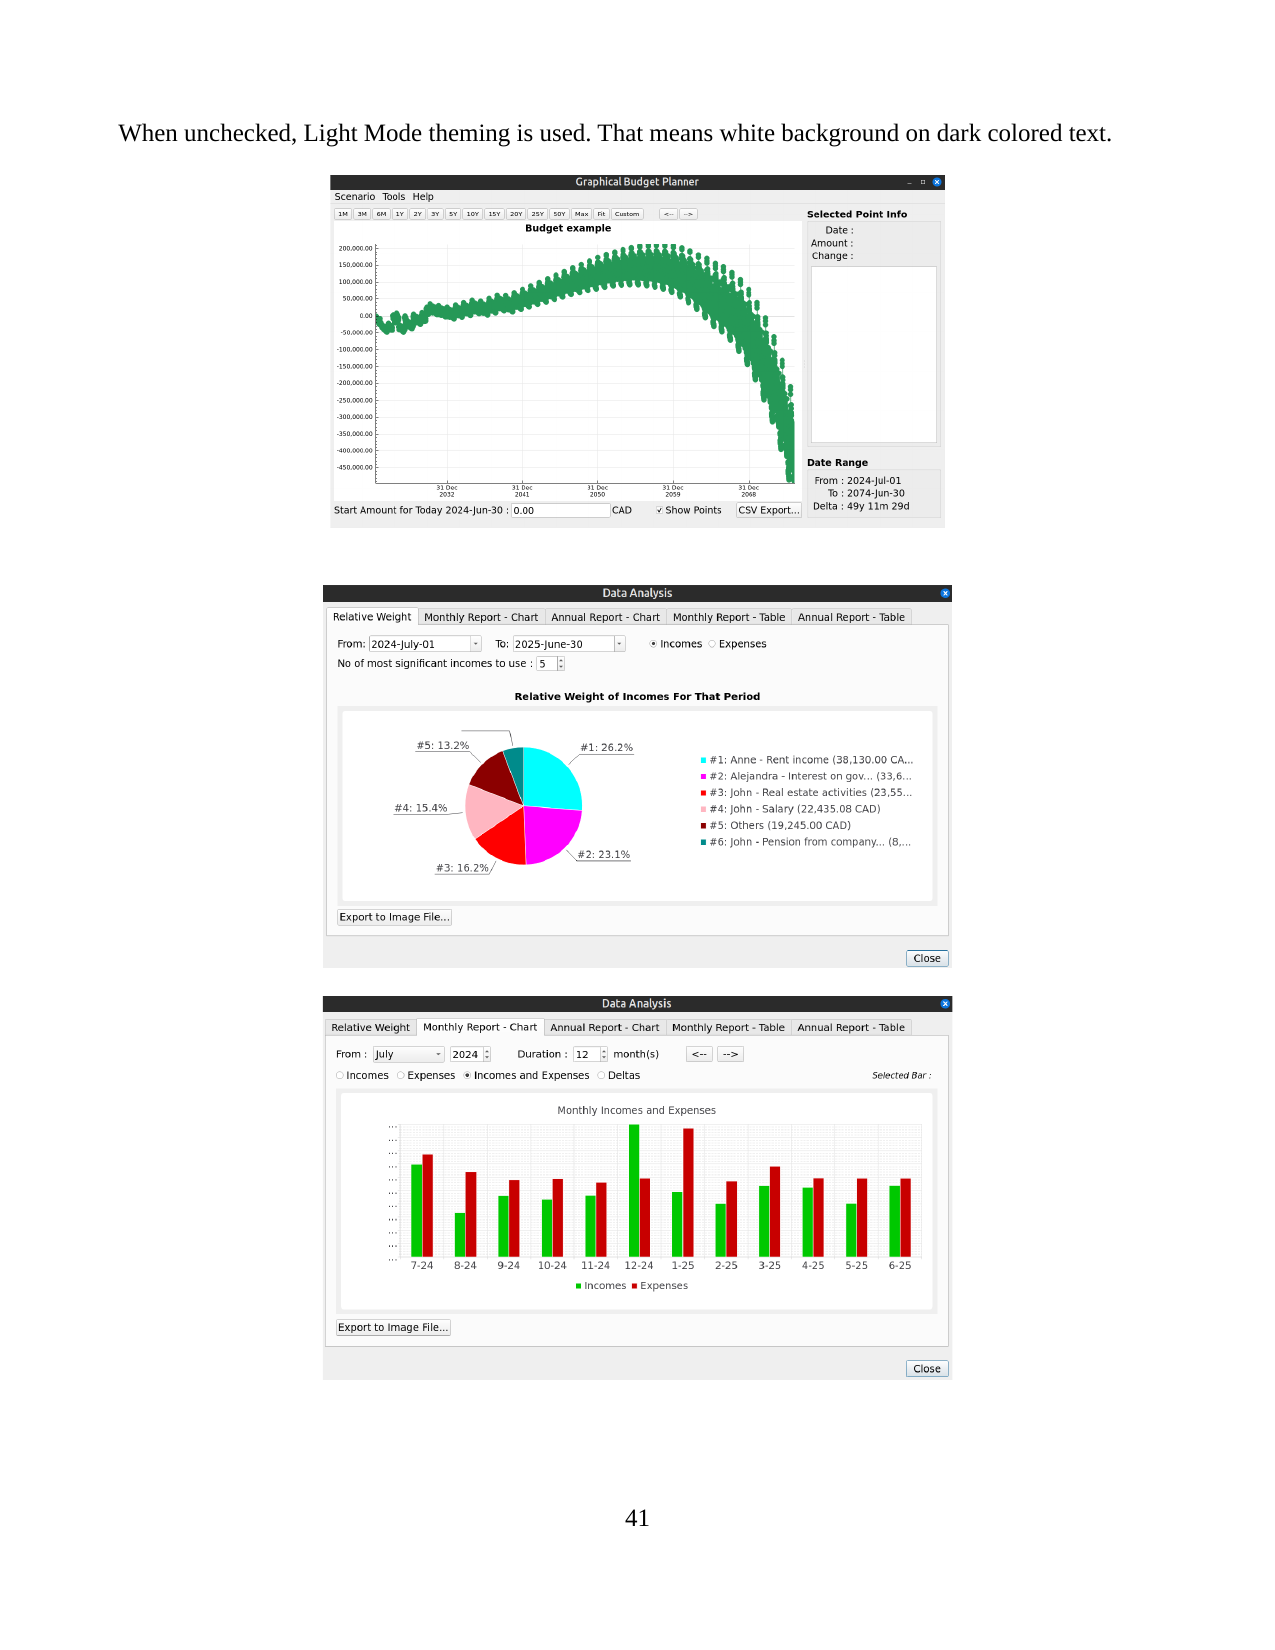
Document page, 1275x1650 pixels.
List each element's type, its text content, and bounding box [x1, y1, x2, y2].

text When unchecked, Light Mode theming is used. That means white background on dark colored text. [118, 118, 1157, 147]
picture [330, 175, 945, 528]
picture [323, 585, 952, 968]
picture [322, 996, 953, 1380]
